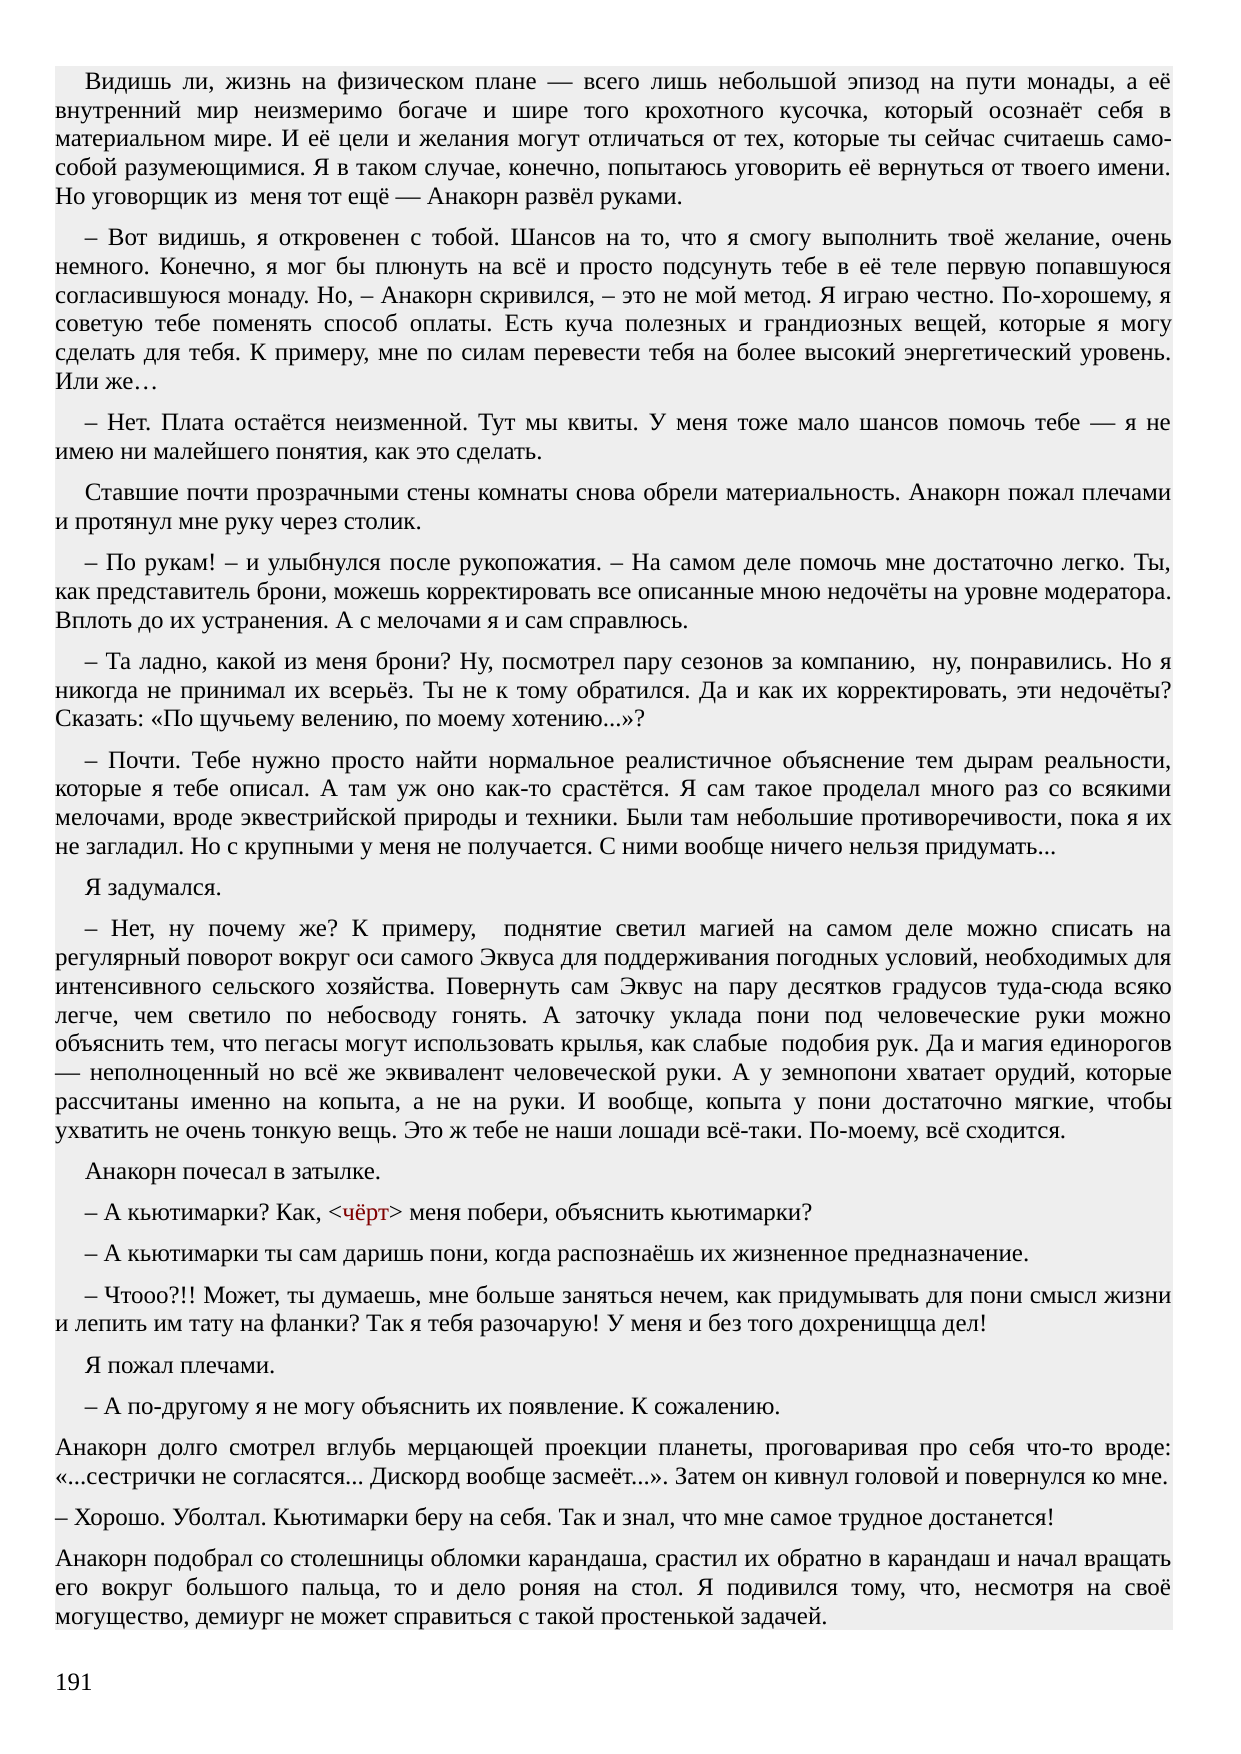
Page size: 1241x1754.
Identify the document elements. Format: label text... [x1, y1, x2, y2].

text – Нет. Плата остаётся неизменной. Тут мы квиты. У меня тоже мало шансов помочь тебе — я не имею ни малейшего понятия, как это сделать. [55, 407, 1173, 465]
text – А кьютимарки ты сам даришь пони, когда распознаёшь их жизненное предназначение. [55, 1238, 1173, 1267]
text – Хорошо. Уболтал. Кьютимарки беру на себя. Так и знал, что мне самое трудное достанется! [55, 1502, 1173, 1531]
text Я задумался. [55, 872, 1173, 901]
text Анакорн почесал в затылке. [55, 1156, 1173, 1185]
text – А по-другому я не могу объяснить их появление. К сожалению. [55, 1391, 1173, 1420]
text Видишь ли, жизнь на физическом плане — всего лишь небольшой эпизод на пути монады, а её внутренний мир неизмеримо богаче и шире того крохотного кусочка, который осознаёт себя в материальном мире. И её цели и желания могут отличаться от тех, которые ты сейчас считаешь само-собой разумеющимися. Я в таком случае, конечно, попытаюсь уговорить её вернуться от твоего имени. Но уговорщик из меня тот ещё — Анакорн развёл руками. [55, 66, 1173, 210]
text – А кьютимарки? Как, <чёрт> меня побери, объяснить кьютимарки? [55, 1197, 1173, 1226]
text – Почти. Тебе нужно просто найти нормальное реалистичное объяснение тем дырам реальности, которые я тебе описал. А там уж оно как-то срастётся. Я сам такое проделал много раз со всякими мелочами, вроде эквестрийской природы и техники. Были там небольшие противоречивости, пока я их не загладил. Но с крупными у меня не получается. С ними вообще ничего нельзя придумать... [55, 745, 1173, 860]
text – Нет, ну почему же? К примеру, поднятие светил магией на самом деле можно списать на регулярный поворот вокруг оси самого Эквуса для поддерживания погодных условий, необходимых для интенсивного сельского хозяйства. Повернуть сам Эквус на пару десятков градусов туда-сюда всяко легче, чем светило по небосводу гонять. А заточку уклада пони под человеческие руки можно объяснить тем, что пегасы могут использовать крылья, как слабые подобия рук. Да и магия единорогов — неполноценный но всё же эквивалент человеческой руки. А у земнопони хватает орудий, которые рассчитаны именно на копыта, а не на руки. И вообще, копыта у пони достаточно мягкие, чтобы ухватить не очень тонкую вещь. Это ж тебе не наши лошади всё-таки. По-моему, всё сходится. [55, 913, 1173, 1143]
text – Чтооо?!! Может, ты думаешь, мне больше заняться нечем, как придумывать для пони смысл жизни и лепить им тату на фланки? Так я тебя разочарую! У меня и без того дохренищща дел! [55, 1280, 1173, 1337]
text – Та ладно, какой из меня брони? Ну, посмотрел пару сезонов за компанию, ну, понравились. Но я никогда не принимал их всерьёз. Ты не к тому обратился. Да и как их корректировать, эти недочёты? Сказать: «По щучьему велению, по моему хотению...»? [55, 646, 1173, 732]
text Я пожал плечами. [55, 1350, 1173, 1378]
text Ставшие почти прозрачными стены комнаты снова обрели материальность. Анакорн пожал плечами и протянул мне руку через столик. [55, 477, 1173, 535]
text – По рукам! – и улыбнулся после рукопожатия. – На самом деле помочь мне достаточно легко. Ты, как представитель брони, можешь корректировать все описанные мною недочёты на уровне модератора. Вплоть до их устранения. А с мелочами я и сам справлюсь. [55, 547, 1173, 633]
text Анакорн долго смотрел вглубь мерцающей проекции планеты, проговаривая про себя что-то вроде: «...сестрички не согласятся... Дискорд вообще засмеёт...». Затем он кивнул головой и повернулся ко мне. [55, 1432, 1173, 1490]
text – Вот видишь, я откровенен с тобой. Шансов на то, что я смогу выполнить твоё желание, очень немного. Конечно, я мог бы плюнуть на всё и просто подсунуть тебе в её теле первую попавшуюся согласившуюся монаду. Но, – Анакорн скривился, – это не мой метод. Я играю честно. По-хорошему, я советую тебе поменять способ оплаты. Есть куча полезных и грандиозных вещей, которые я могу сделать для тебя. К примеру, мне по силам перевести тебя на более высокий энергетический уровень. Или же… [55, 222, 1173, 395]
text Анакорн подобрал со столешницы обломки карандаша, срастил их обратно в карандаш и начал вращать его вокруг большого пальца, то и дело роняя на стол. Я подивился тому, что, несмотря на своё могущество, демиург не может справиться с такой простенькой задачей. [55, 1543, 1173, 1630]
